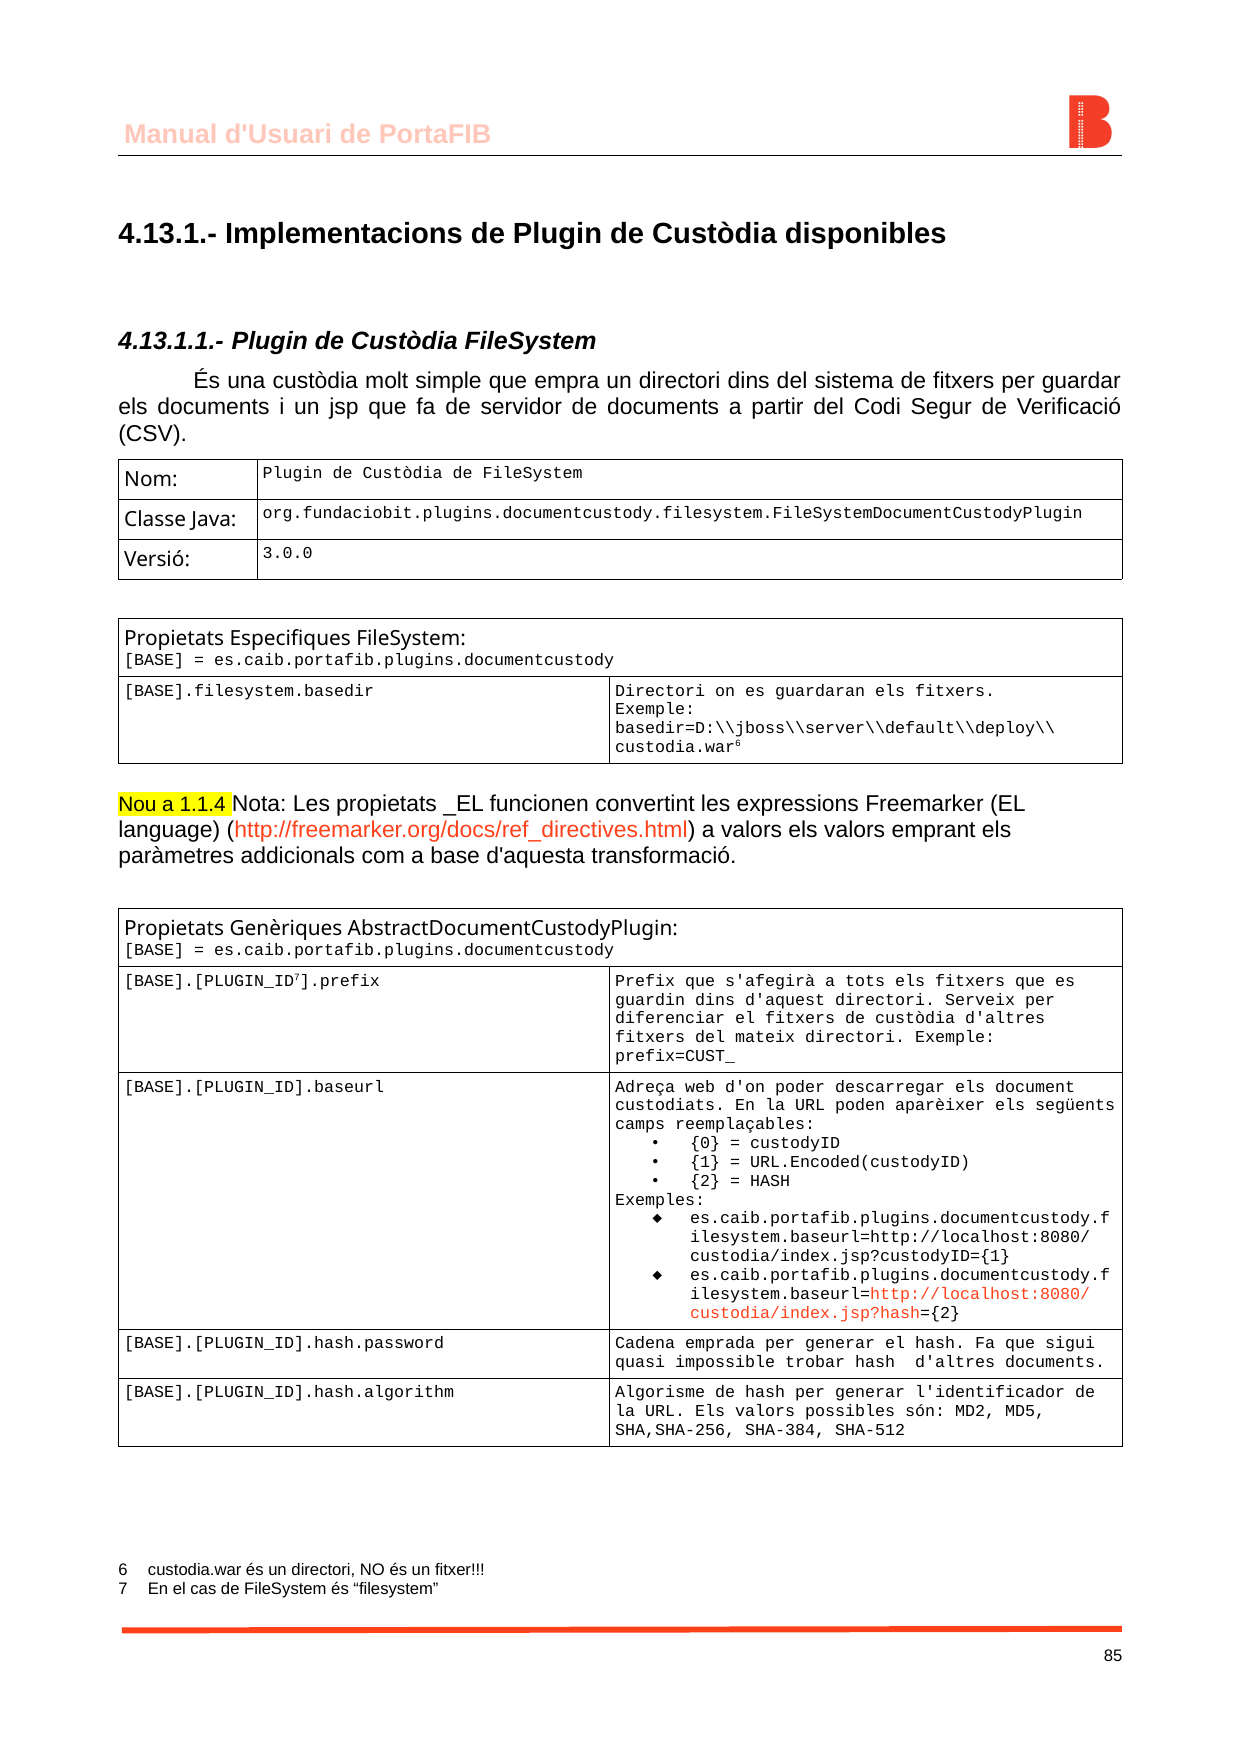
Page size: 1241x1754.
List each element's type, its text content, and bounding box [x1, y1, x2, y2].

table_cell [BASE].filesystem.basedir [119, 677, 609, 763]
table_cell Algorisme de hash per generar l'identificador de la URL. Els valors possibles són: MD2, MD5, SHA,SHA-256, SHA-384, SHA-512 [610, 1379, 1122, 1446]
table_cell Versió: [119, 540, 257, 578]
table_header Plugin de Custòdia de FileSystem [258, 460, 1122, 498]
table_cell [BASE].[PLUGIN_ID].baseurl [119, 1073, 609, 1329]
table_cell [BASE].[PLUGIN_ID].hash.algorithm [119, 1379, 609, 1446]
picture [1063, 94, 1117, 150]
table_cell 3.0.0 [258, 540, 1122, 578]
subtitle Implementacions de Plugin de Custòdia disponibles [118, 216, 1122, 249]
table_cell Cadena emprada per generar el hash. Fa que sigui quasi impossible trobar hash d'altres documents. [610, 1330, 1122, 1378]
table_cell Directori on es guardaran els fitxers. Exemple: basedir=D:\\jboss\\server\\default\\deploy\\custodia.war [610, 677, 1122, 763]
table_header Nom: [119, 460, 257, 498]
table_cell [BASE].[PLUGIN_ID].prefix [119, 967, 609, 1072]
table_cell Adreça web d'on poder descarregar els document custodiats. En la URL poden aparèixer els següents camps reemplaçables: {0} = custodyID {1} = URL.Encoded(custodyID) {2} = HASH Exemples: es.caib.portafib.plugins.documentcustody.filesystem.baseurl=http://localhost:8080/custodia/index.jsp?custodyID={1} es.caib.portafib.plugins.documentcustody.filesystem.baseurl=http://localhost:8080/custodia/index.jsp?hash={2} [610, 1073, 1122, 1329]
table_cell [BASE].[PLUGIN_ID].hash.password [119, 1330, 609, 1378]
subtitle Plugin de Custòdia FileSystem [118, 326, 1122, 354]
table_cell Classe Java: [119, 500, 257, 538]
table_cell Prefix que s'afegirà a tots els fitxers que es guardin dins d'aquest directori. Serveix per diferenciar el fitxers de custòdia d'altres fitxers del mateix directori. Exemple: prefix=CUST_ [610, 967, 1122, 1072]
table_header Propietats Genèriques AbstractDocumentCustodyPlugin: [BASE] = es.caib.portafib.plugins.documentcustody [119, 909, 1122, 966]
table_cell org.fundaciobit.plugins.documentcustody.filesystem.FileSystemDocumentCustodyPlugin [258, 500, 1122, 538]
text Nou a 1.1.4 Nota: Les propietats _EL funcionen convertint les expressions Freemarker (EL language) (http://freemarker.org/docs/ref_directives.html) a valors els valors emprant els paràmetres addicionals com a base d'aquesta transformació. [118, 790, 1122, 869]
table_header Propietats Especifiques FileSystem: [BASE] = es.caib.portafib.plugins.documentcustody [119, 619, 1122, 676]
text És una custòdia molt simple que empra un directori dins del sistema de fitxers per guardar els documents i un jsp que fa de servidor de documents a partir del Codi Segur de Verificació (CSV). [118, 367, 1122, 446]
